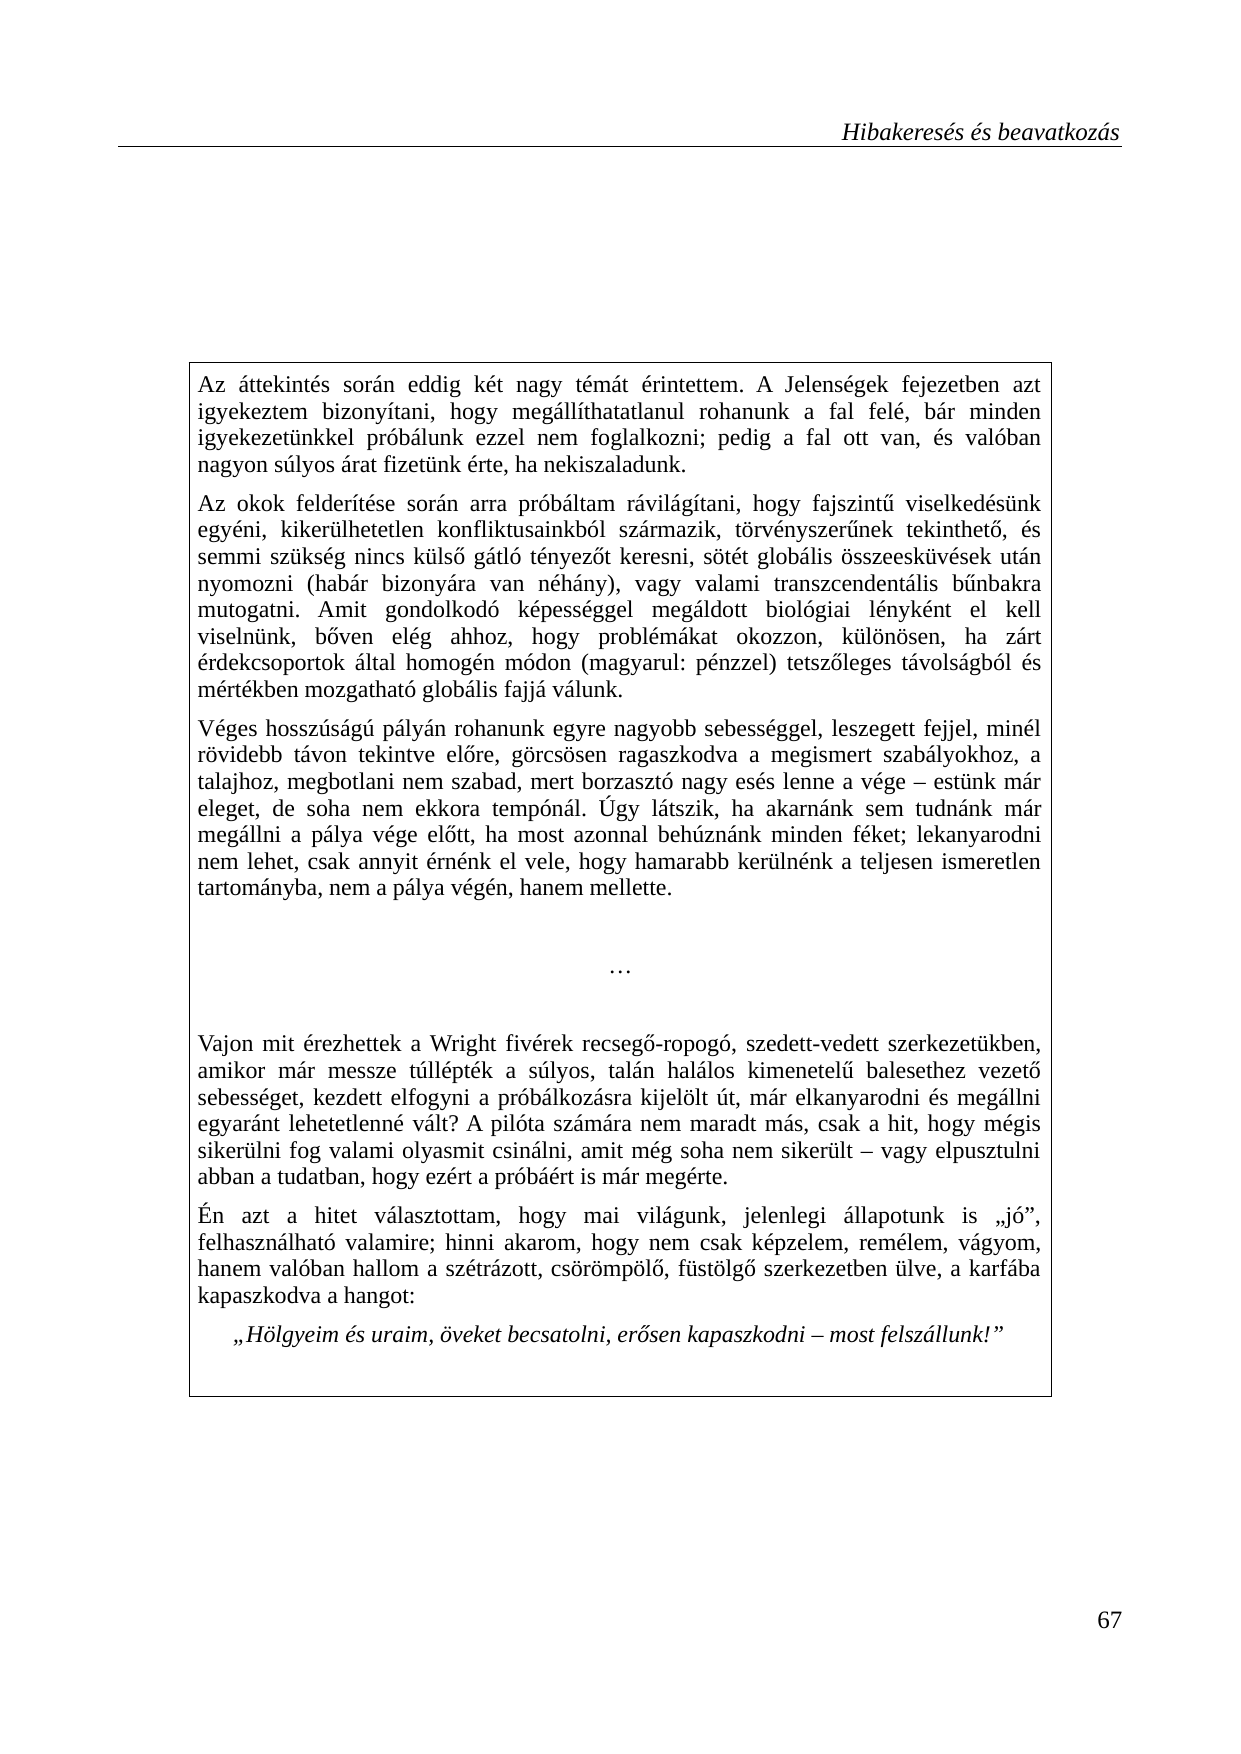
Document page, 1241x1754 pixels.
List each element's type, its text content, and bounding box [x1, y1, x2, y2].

text … [197, 952, 1043, 979]
text „Hölgyeim és uraim, öveket becsatolni, erősen kapaszkodni – most felszállunk!” [197, 1321, 1043, 1348]
text Vajon mit érezhettek a Wright fivérek recsegő-ropogó, szedett-vedett szerkezetükben, amikor már messze túllépték a súlyos, talán halálos kimenetelű balesethez vezető sebességet, kezdett elfogyni a próbálkozásra kijelölt út, már elkanyarodni és megállni egyaránt lehetetlenné vált? A pilóta számára nem maradt más, csak a hit, hogy mégis sikerülni fog valami olyasmit csinálni, amit még soha nem sikerült – vagy elpusztulni abban a tudatban, hogy ezért a próbáért is már megérte. [197, 1031, 1043, 1190]
text Az áttekintés során eddig két nagy témát érintettem. A Jelenségek fejezetben azt igyekeztem bizonyítani, hogy megállíthatatlanul rohanunk a fal felé, bár minden igyekezetünkkel próbálunk ezzel nem foglalkozni; pedig a fal ott van, és valóban nagyon súlyos árat fizetünk érte, ha nekiszaladunk. [197, 371, 1043, 477]
text Az okok felderítése során arra próbáltam rávilágítani, hogy fajszintű viselkedésünk egyéni, kikerülhetetlen konfliktusainkból származik, törvényszerűnek tekinthető, és semmi szükség nincs külső gátló tényezőt keresni, sötét globális összeesküvések után nyomozni (habár bizonyára van néhány), vagy valami transzcendentális bűnbakra mutogatni. Amit gondolkodó képességgel megáldott biológiai lényként el kell viselnünk, bőven elég ahhoz, hogy problémákat okozzon, különösen, ha zárt érdekcsoportok által homogén módon (magyarul: pénzzel) tetszőleges távolságból és mértékben mozgatható globális fajjá válunk. [197, 490, 1043, 702]
text Én azt a hitet választottam, hogy mai világunk, jelenlegi állapotunk is „jó”, felhasználható valamire; hinni akarom, hogy nem csak képzelem, remélem, vágyom, hanem valóban hallom a szétrázott, csörömpölő, füstölgő szerkezetben ülve, a karfába kapaszkodva a hangot: [197, 1202, 1043, 1309]
text Véges hosszúságú pályán rohanunk egyre nagyobb sebességgel, leszegett fejjel, minél rövidebb távon tekintve előre, görcsösen ragaszkodva a megismert szabályokhoz, a talajhoz, megbotlani nem szabad, mert borzasztó nagy esés lenne a vége – estünk már eleget, de soha nem ekkora tempónál. Úgy látszik, ha akarnánk sem tudnánk már megállni a pálya vége előtt, ha most azonnal behúznánk minden féket; lekanyarodni nem lehet, csak annyit érnénk el vele, hogy hamarabb kerülnénk a teljesen ismeretlen tartományba, nem a pálya végén, hanem mellette. [197, 715, 1043, 901]
